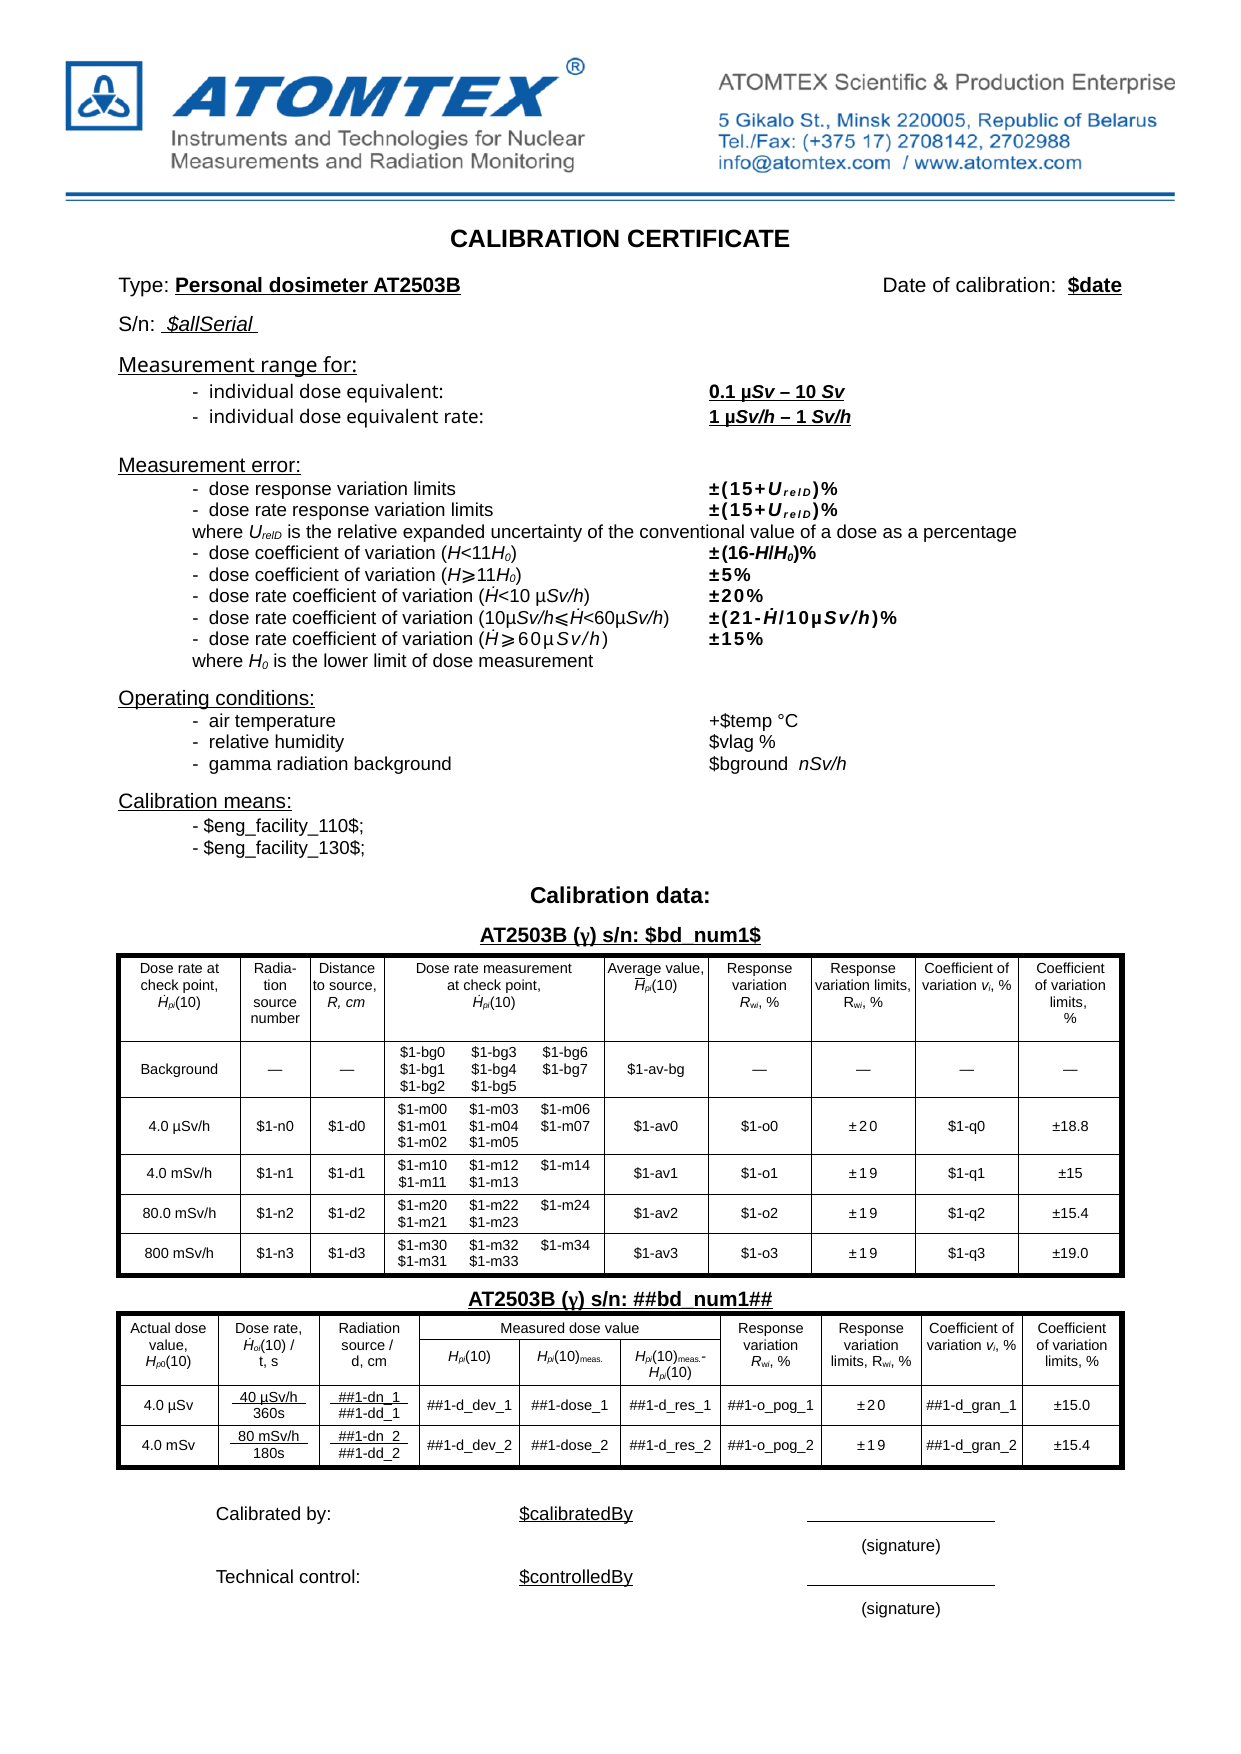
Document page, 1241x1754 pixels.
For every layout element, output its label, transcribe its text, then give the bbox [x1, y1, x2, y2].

text Measurement range for: - individual dose equivalent: 0.1 µSv – 10 Sv - individual dose equivalent rate: 1 µSv/h – 1 Sv/h [118, 350, 1122, 453]
table_cell — [1019, 1042, 1119, 1097]
table_cell $1-n2 [241, 1195, 310, 1233]
table_cell $1-av3 [605, 1234, 708, 1273]
table_header [771, 1497, 1030, 1530]
table_cell [514, 1593, 771, 1624]
table_cell (signature) [771, 1593, 1030, 1624]
table_cell Coefficient of variation vi, % [916, 958, 1018, 1041]
table_cell $1-q1 [916, 1155, 1018, 1193]
table_cell (signature) [771, 1530, 1030, 1560]
table_cell [210, 1530, 513, 1560]
table_cell $1-o1 [709, 1155, 811, 1193]
table_cell 4.0 mSv/h [121, 1155, 240, 1193]
table_cell ##1-d_gran_2 [922, 1426, 1022, 1464]
table_cell ±15 [1019, 1155, 1119, 1193]
table_cell ±19 [812, 1234, 915, 1273]
table_header $calibratedBy [514, 1497, 771, 1530]
table_cell Response variation Rwi, % [721, 1316, 821, 1385]
table_cell — [812, 1042, 915, 1097]
table_cell Coefficient of variation limits, % [1023, 1316, 1119, 1385]
table_cell $1-n0 [241, 1098, 310, 1154]
text S/n: $allSerial [118, 311, 1122, 335]
table_cell ±19 [822, 1426, 921, 1464]
table_cell Background [121, 1042, 240, 1097]
table_cell $1-bg0 $1-bg1 $1-bg2 $1-bg3 $1-bg4 $1-bg5 $1-bg6 $1-bg7 [385, 1042, 604, 1097]
table_cell Dose rate measurement at check point, Ḣpi(10) [385, 958, 604, 1041]
table_header AT2503B (γ) s/n: $bd_num1$ [118, 909, 1122, 953]
table_cell $1-m20 $1-m21 $1-m22 $1-m23 $1-m24 [385, 1195, 604, 1233]
table_cell ±18.8 [1019, 1098, 1119, 1154]
table_cell — [311, 1042, 384, 1097]
table_cell Hpi(10)meas. [520, 1340, 620, 1385]
table_cell $1-q2 [916, 1195, 1018, 1233]
text - dose coefficient of variation (H<11H0) ±(16-H/H0)% - dose coefficient of variation (H⩾11H0) ±5% - dose rate coefficient of variation (Ḣ<10 µSv/h) ±20% - dose rate coefficient of variation (10µSv/h⩽Ḣ<60µSv/h) ±(21-Ḣ/10µSv/h)% - dose rate coefficient of variation (Ḣ⩾60µSv/h) ±15% where H0 is the lower limit of dose measurement [118, 542, 1122, 671]
table_cell $1-n3 [241, 1234, 310, 1273]
table_cell Dose rate, Ḣoi(10) / t, s [219, 1316, 319, 1385]
table_cell ##1-o_pog_1 [721, 1386, 821, 1425]
table_cell 800 mSv/h [121, 1234, 240, 1273]
table_cell Coefficient of variation vi, % [922, 1316, 1022, 1385]
table_cell Response variation Rwi, % [709, 958, 811, 1041]
table_cell Response variation limits, Rwi, % [812, 958, 915, 1041]
table_cell $1-m30 $1-m31 $1-m32 $1-m33 $1-m34 [385, 1234, 604, 1273]
table_cell $1-n1 [241, 1155, 310, 1193]
table_cell 40 µSv/h 360s [219, 1386, 319, 1425]
table_cell ##1-d_gran_1 [922, 1386, 1022, 1425]
table_cell $1-av2 [605, 1195, 708, 1233]
table_cell ±15.4 [1019, 1195, 1119, 1233]
table_cell $1-d1 [311, 1155, 384, 1193]
table_cell $1-o2 [709, 1195, 811, 1233]
table_cell 4.0 mSv [121, 1426, 218, 1464]
table_cell Hpi(10) [420, 1340, 519, 1385]
table_header AT2503B (γ) s/n: ##bd_num1## [118, 1278, 1122, 1311]
table_cell $1-av-bg [605, 1042, 708, 1097]
table_header Calibrated by: [210, 1497, 513, 1530]
table_cell 80.0 mSv/h [121, 1195, 240, 1233]
table_cell ##1-d_dev_1 [420, 1386, 519, 1425]
table_cell Technical control: [210, 1560, 513, 1593]
table_cell $1-m00 $1-m01 $1-m02 $1-m03 $1-m04 $1-m05 $1-m06 $1-m07 [385, 1098, 604, 1154]
table_cell $1-q3 [916, 1234, 1018, 1273]
table_cell $1-d2 [311, 1195, 384, 1233]
table_cell 80 mSv/h 180s [219, 1426, 319, 1464]
table_cell Response variation limits, Rwi, % [822, 1316, 921, 1385]
table_cell $1-av0 [605, 1098, 708, 1154]
table_cell Radia-tion source number [241, 958, 310, 1041]
table_cell ##1-dn_2 ##1-dd_2 [320, 1426, 419, 1464]
text Calibration data: [118, 882, 1122, 908]
text - dose response variation limits ±(15+UrelD)% - dose rate response variation limits ±(15+UrelD)% where UrelD is the relative expanded uncertainty of the conventional value of a dose as a percentage [118, 477, 1122, 542]
text Calibration means: - $eng_facility_110$; - $eng_facility_130$; [118, 789, 1122, 882]
table_cell ±19.0 [1019, 1234, 1119, 1273]
table_cell $1-d0 [311, 1098, 384, 1154]
table_cell [514, 1530, 771, 1560]
text Operating conditions: - air temperature +$temp °C - relative humidity $vlag % - gamma radiation background $bground nSv/h [118, 686, 1122, 774]
table_cell Hpi(10)meas.-Hpi(10) [621, 1340, 720, 1385]
table_cell ±15.0 [1023, 1386, 1119, 1425]
table_cell 4.0 µSv/h [121, 1098, 240, 1154]
table_cell — [916, 1042, 1018, 1097]
table_cell — [709, 1042, 811, 1097]
table_cell ±20 [822, 1386, 921, 1425]
table_cell Dose rate at check point, Ḣpi(10) [121, 958, 240, 1041]
table_cell Distance to source, R, сm [311, 958, 384, 1041]
table_cell ##1-o_pog_2 [721, 1426, 821, 1464]
table_cell ##1-d_res_1 [621, 1386, 720, 1425]
table_cell — [241, 1042, 310, 1097]
table_cell Actual dose value, Hp0(10) [121, 1316, 218, 1385]
table_cell ±15.4 [1023, 1426, 1119, 1464]
table_cell [210, 1593, 513, 1624]
table_cell $1-av1 [605, 1155, 708, 1193]
table_cell $controlledBy [514, 1560, 771, 1593]
table_cell Average value, Ḣpi(10) [605, 958, 708, 1041]
table_cell ##1-dn_1 ##1-dd_1 [320, 1386, 419, 1425]
table_cell $1-d3 [311, 1234, 384, 1273]
table_cell $1-q0 [916, 1098, 1018, 1154]
table_cell Measured dose value [420, 1316, 720, 1339]
table_cell ##1-dose_1 [520, 1386, 620, 1425]
text Measurement error: [118, 453, 1122, 477]
table_cell Coefficient of variation limits, % [1019, 958, 1119, 1041]
table_cell $1-m10 $1-m11 $1-m12 $1-m13 $1-m14 [385, 1155, 604, 1193]
table_cell $1-o0 [709, 1098, 811, 1154]
table_cell $1-o3 [709, 1234, 811, 1273]
table_cell ##1-d_dev_2 [420, 1426, 519, 1464]
table_cell [771, 1560, 1030, 1593]
table_cell ±19 [812, 1155, 915, 1193]
table_cell ±19 [812, 1195, 915, 1233]
table_cell ##1-dose_2 [520, 1426, 620, 1464]
table_cell ±20 [812, 1098, 915, 1154]
text CALIBRATION CERTIFICATE [118, 224, 1122, 253]
table_cell 4.0 µSv [121, 1386, 218, 1425]
table_cell Radiation source / d, cm [320, 1316, 419, 1385]
text Type: Personal dosimeter AT2503B Date of calibration: $date [118, 273, 1122, 297]
table_cell ##1-d_res_2 [621, 1426, 720, 1464]
